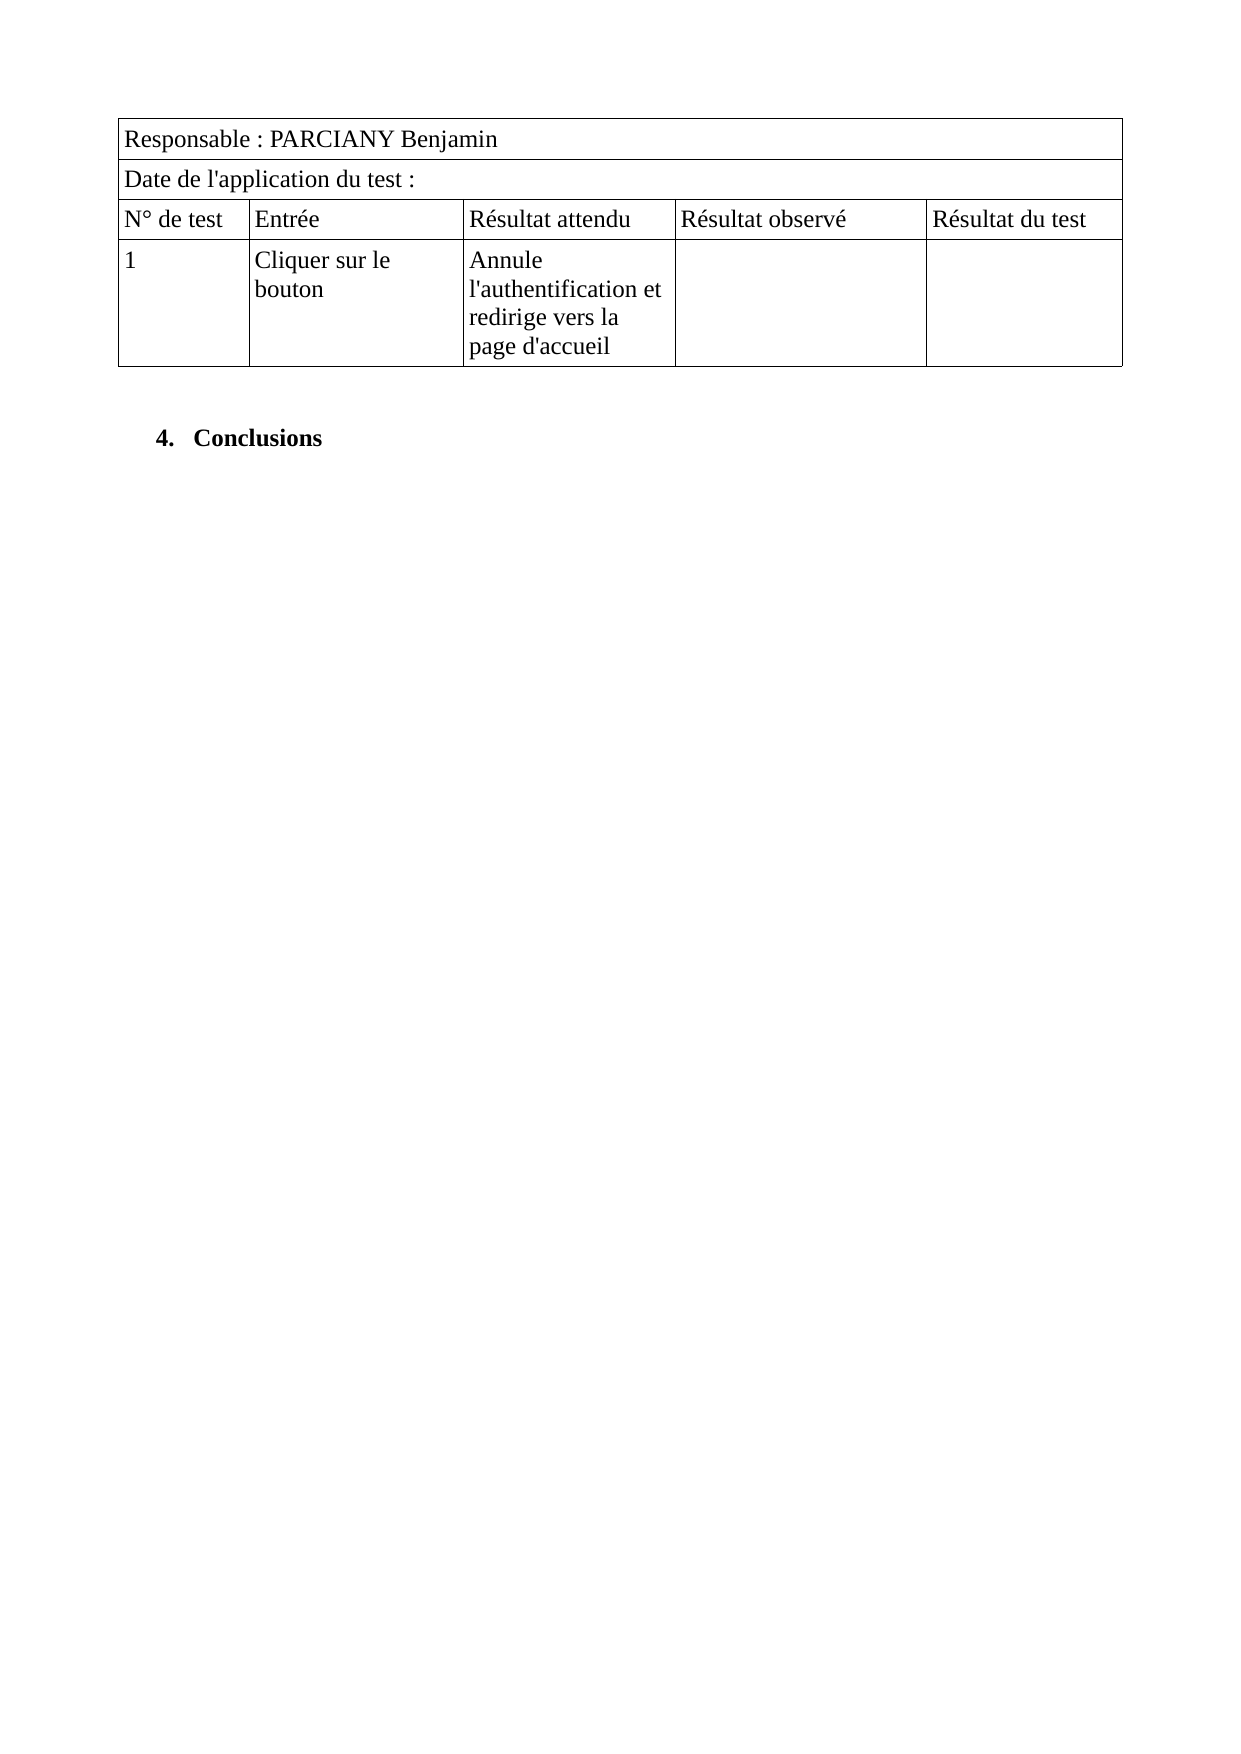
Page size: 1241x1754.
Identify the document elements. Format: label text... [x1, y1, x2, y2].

table_cell N° de test [119, 200, 249, 239]
table_cell Date de l'application du test : [119, 160, 1122, 199]
table_cell [676, 240, 926, 366]
table_cell 1 [119, 240, 249, 366]
table_cell Résultat du test [927, 200, 1122, 239]
table_cell Responsable : PARCIANY Benjamin [119, 119, 1122, 158]
table_cell Annule l'authentification et redirige vers la page d'accueil [464, 240, 675, 366]
table_cell [927, 240, 1122, 366]
list Conclusions [156, 423, 1122, 452]
table_cell Résultat observé [676, 200, 926, 239]
table_cell Résultat attendu [464, 200, 675, 239]
table_cell Entrée [250, 200, 463, 239]
table_cell Cliquer sur le bouton [250, 240, 463, 366]
